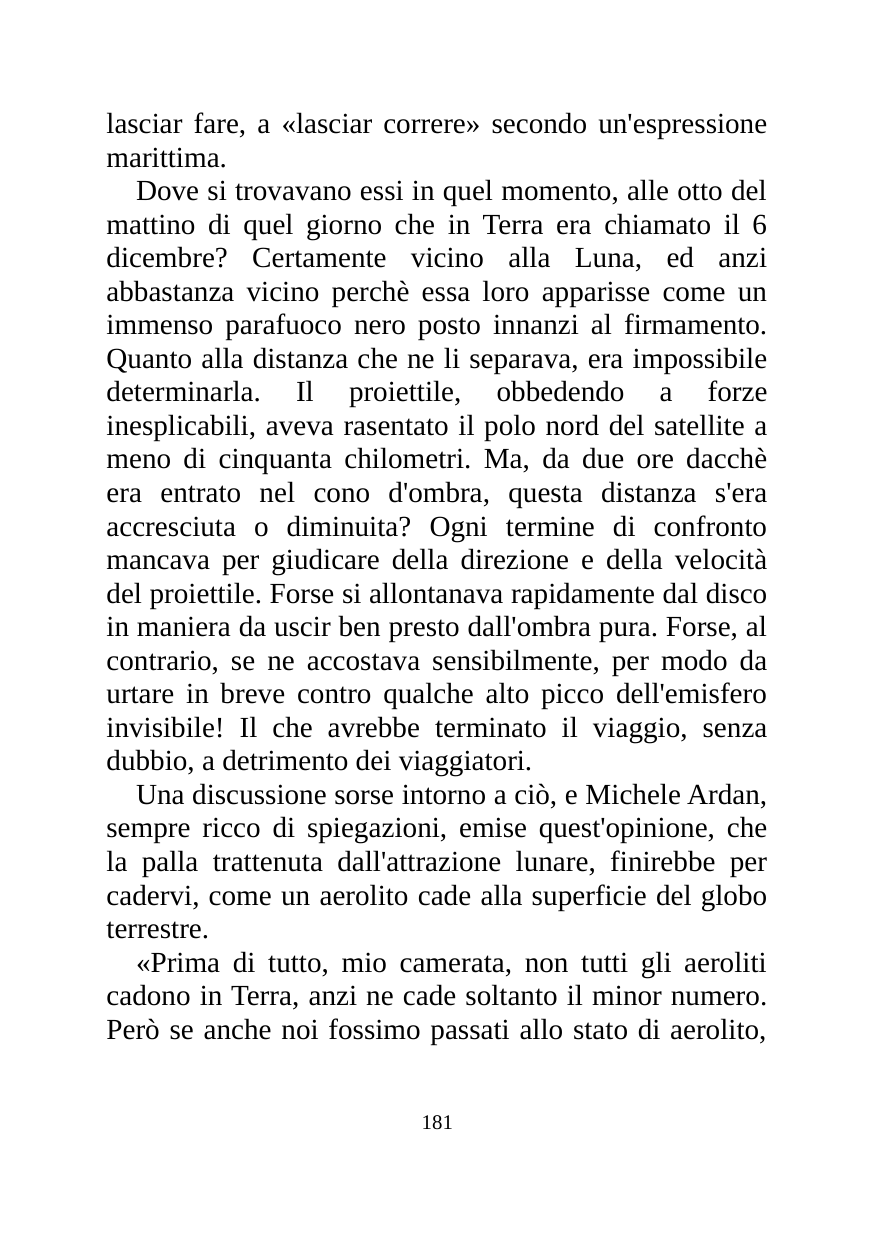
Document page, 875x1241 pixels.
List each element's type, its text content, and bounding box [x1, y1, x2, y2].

text Una discussione sorse intorno a ciò, e Michele Ardan, sempre ricco di spiegazioni, emise quest'opinione, che la palla trattenuta dall'attrazione lunare, finirebbe per cadervi, come un aerolito cade alla superficie del globo terrestre. [106, 777, 768, 945]
text Dove si trovavano essi in quel momento, alle otto del mattino di quel giorno che in Terra era chiamato il 6 dicembre? Certamente vicino alla Luna, ed anzi abbastanza vicino perchè essa loro apparisse come un immenso parafuoco nero posto innanzi al firmamento. Quanto alla distanza che ne li separava, era impossibile determinarla. Il proiettile, obbedendo a forze inesplicabili, aveva rasentato il polo nord del satellite a meno di cinquanta chilometri. Ma, da due ore dacchè era entrato nel cono d'ombra, questa distanza s'era accresciuta o diminuita? Ogni termine di confronto mancava per giudicare della direzione e della velocità del proiettile. Forse si allontanava rapidamente dal disco in maniera da uscir ben presto dall'ombra pura. Forse, al contrario, se ne accostava sensibilmente, per modo da urtare in breve contro qualche alto picco dell'emisfero invisibile! Il che avrebbe terminato il viaggio, senza dubbio, a detrimento dei viaggiatori. [106, 173, 768, 777]
text «Prima di tutto, mio camerata, non tutti gli aeroliti cadono in Terra, anzi ne cade soltanto il minor numero. Però se anche noi fossimo passati allo stato di aerolito, [106, 945, 768, 1045]
text lasciar fare, a «lasciar correre» secondo un'espressione marittima. [106, 106, 768, 173]
